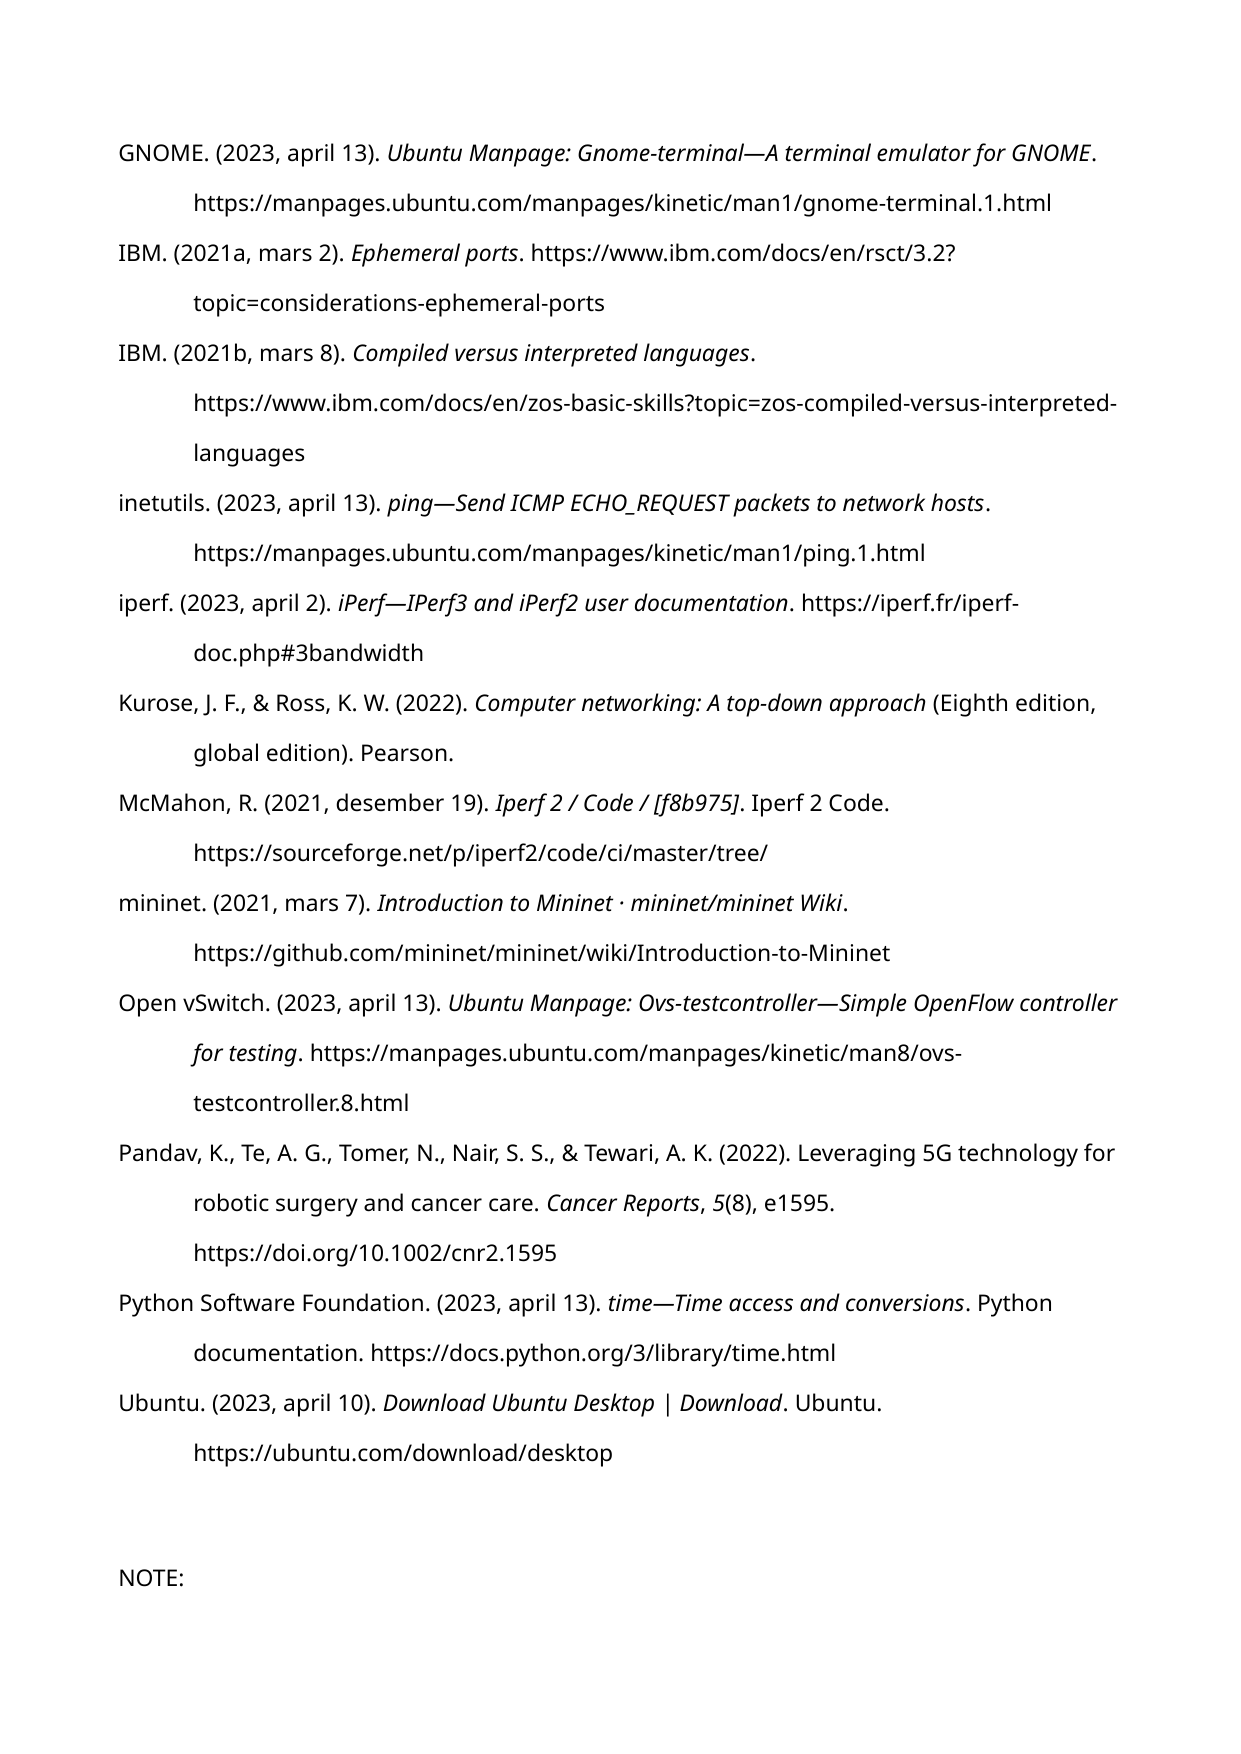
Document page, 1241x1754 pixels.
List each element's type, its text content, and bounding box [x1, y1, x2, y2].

text GNOME. (2023, april 13). Ubuntu Manpage: Gnome-terminal—A terminal emulator for GNOME. https://manpages.ubuntu.com/manpages/kinetic/man1/gnome-terminal.1.html [118, 118, 1122, 218]
text IBM. (2021b, mars 8). Compiled versus interpreted languages. https://www.ibm.com/docs/en/zos-basic-skills?topic=zos-compiled-versus-interpreted-languages [118, 318, 1122, 468]
text inetutils. (2023, april 13). ping—Send ICMP ECHO_REQUEST packets to network hosts. https://manpages.ubuntu.com/manpages/kinetic/man1/ping.1.html [118, 468, 1122, 568]
text Python Software Foundation. (2023, april 13). time—Time access and conversions. Python documentation. https://docs.python.org/3/library/time.html [118, 1268, 1122, 1368]
text Pandav, K., Te, A. G., Tomer, N., Nair, S. S., & Tewari, A. K. (2022). Leveraging 5G technology for robotic surgery and cancer care. Cancer Reports, 5(8), e1595. https://doi.org/10.1002/cnr2.1595 [118, 1118, 1122, 1268]
text Kurose, J. F., & Ross, K. W. (2022). Computer networking: A top-down approach (Eighth edition, global edition). Pearson. [118, 668, 1122, 768]
text IBM. (2021a, mars 2). Ephemeral ports. https://www.ibm.com/docs/en/rsct/3.2?topic=considerations-ephemeral-ports [118, 218, 1122, 318]
text McMahon, R. (2021, desember 19). Iperf 2 / Code / [f8b975]. Iperf 2 Code. https://sourceforge.net/p/iperf2/code/ci/master/tree/ [118, 768, 1122, 868]
text Open vSwitch. (2023, april 13). Ubuntu Manpage: Ovs-testcontroller—Simple OpenFlow controller for testing. https://manpages.ubuntu.com/manpages/kinetic/man8/ovs-testcontroller.8.html [118, 968, 1122, 1118]
text NOTE: [118, 1562, 1122, 1593]
text iperf. (2023, april 2). iPerf—IPerf3 and iPerf2 user documentation. https://iperf.fr/iperf-doc.php#3bandwidth [118, 568, 1122, 668]
text mininet. (2021, mars 7). Introduction to Mininet · mininet/mininet Wiki. https://github.com/mininet/mininet/wiki/Introduction-to-Mininet [118, 868, 1122, 968]
text Ubuntu. (2023, april 10). Download Ubuntu Desktop | Download. Ubuntu. https://ubuntu.com/download/desktop [118, 1368, 1122, 1468]
